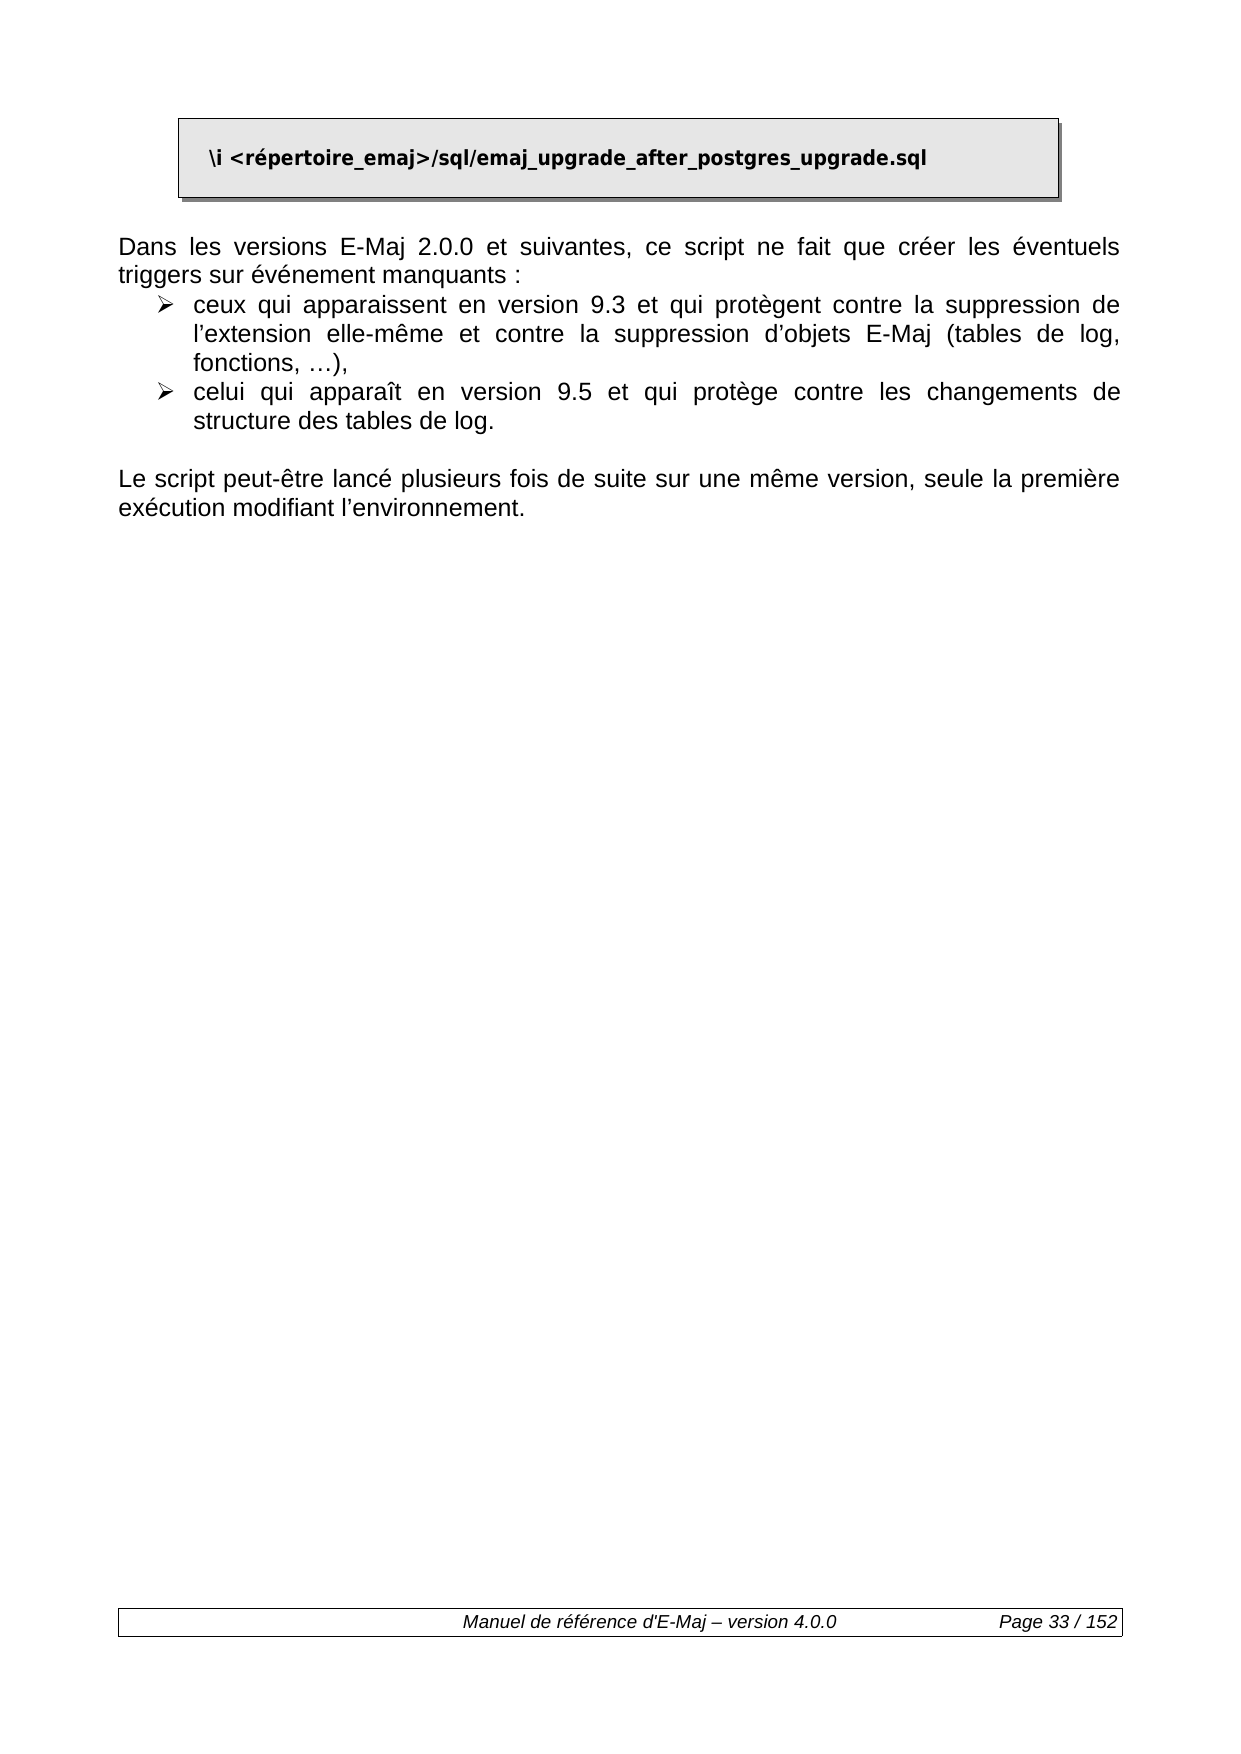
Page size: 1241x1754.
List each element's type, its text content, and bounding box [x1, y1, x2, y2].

text \i <répertoire_emaj>/sql/emaj_upgrade_after_postgres_upgrade.sql [179, 143, 1058, 167]
list ceux qui apparaissent en version 9.3 et qui protègent contre la suppression de l’extension elle-même et contre la suppression d’objets E-Maj (tables de log, fonctions, …), [156, 289, 1122, 377]
text Le script peut-être lancé plusieurs fois de suite sur une même version, seule la première exécution modifiant l’environnement. [118, 464, 1122, 522]
list celui qui apparaît en version 9.5 et qui protège contre les changements de structure des tables de log. [156, 377, 1122, 435]
text Dans les versions E-Maj 2.0.0 et suivantes, ce script ne fait que créer les éventuels triggers sur événement manquants : [118, 231, 1122, 289]
